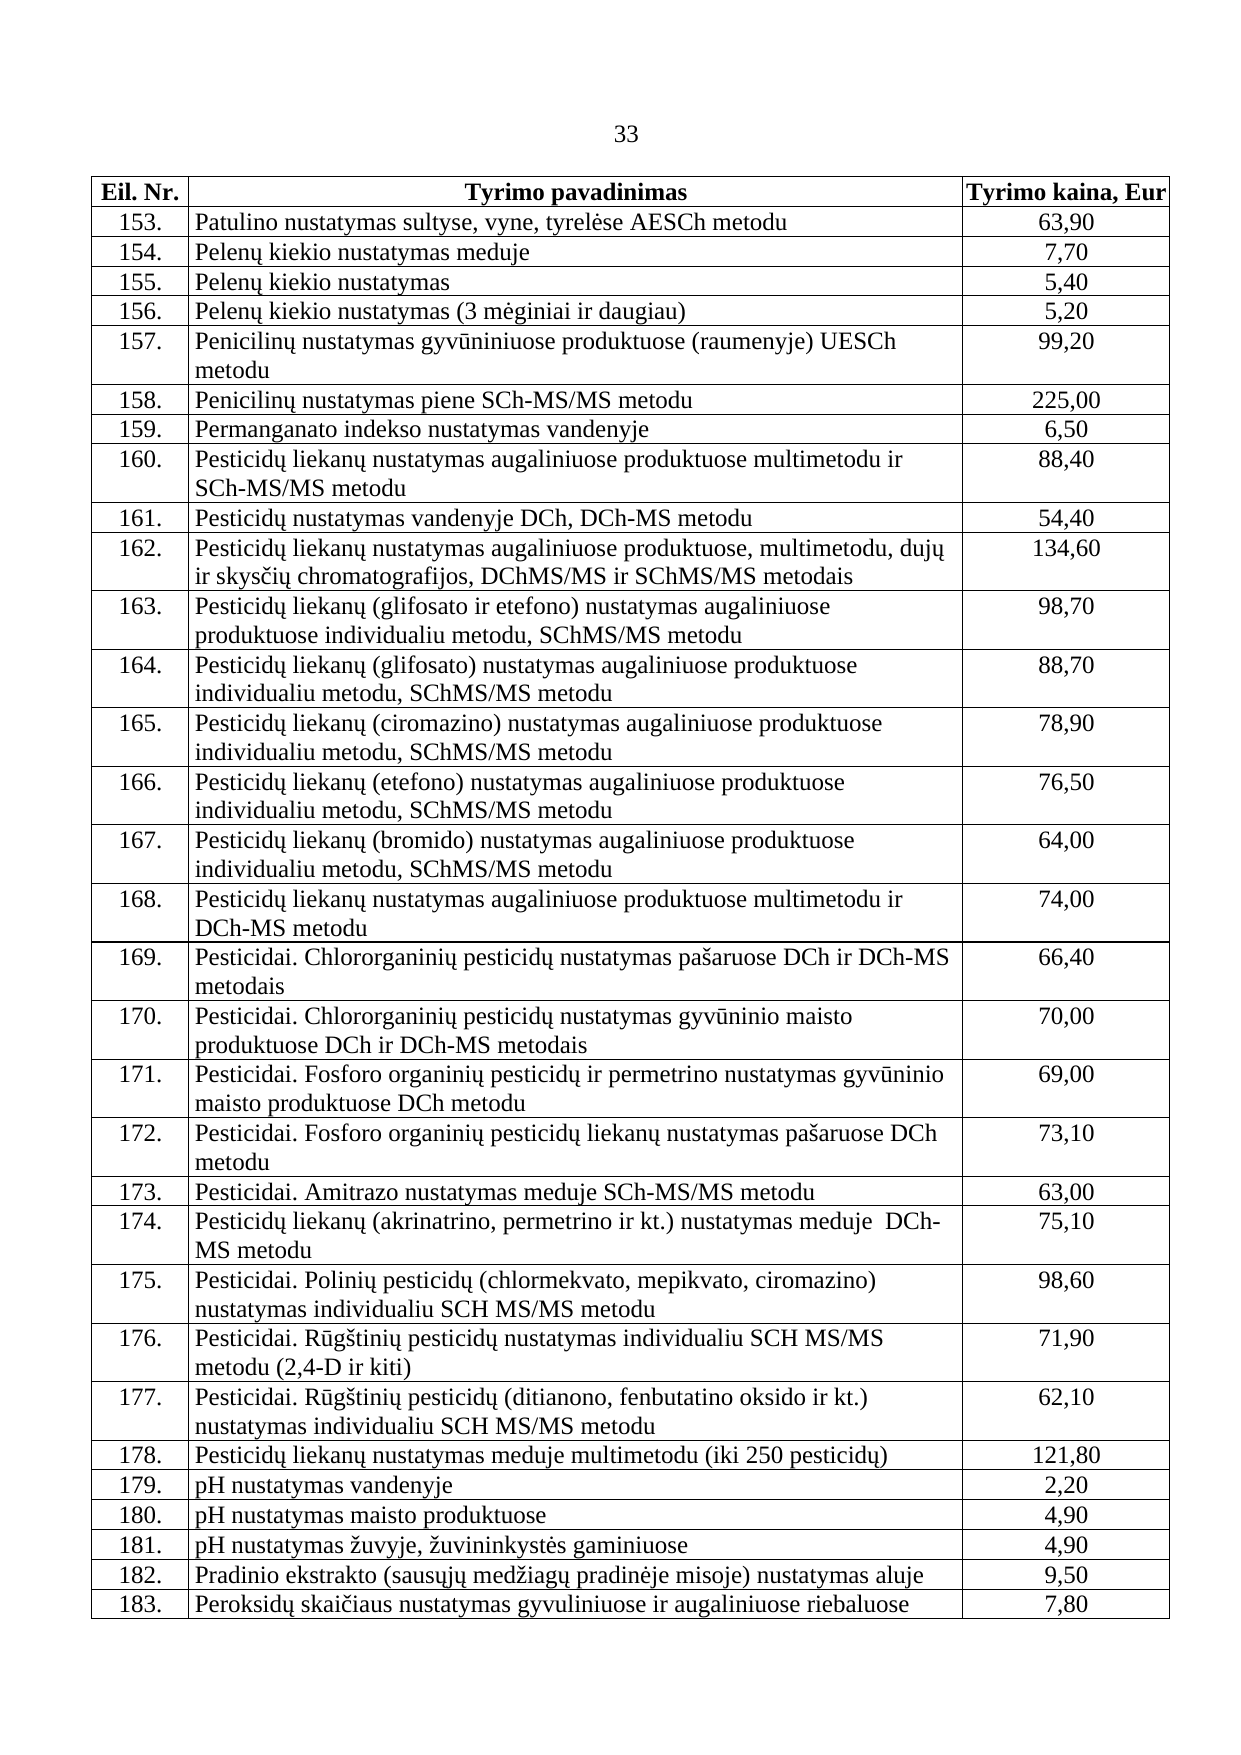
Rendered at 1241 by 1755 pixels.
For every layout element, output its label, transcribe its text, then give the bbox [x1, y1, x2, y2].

table_cell 64,00 [963, 825, 1169, 883]
table_cell Pelenų kiekio nustatymas [189, 267, 962, 295]
table_cell 156. [92, 296, 188, 325]
table_cell 170. [92, 1001, 188, 1058]
table_cell 73,10 [963, 1118, 1169, 1176]
table_cell 153. [92, 207, 188, 236]
table_cell 169. [92, 943, 188, 1000]
table_cell Pesticidai. Fosforo organinių pesticidų liekanų nustatymas pašaruose DCh metodu [189, 1118, 962, 1176]
table_cell 164. [92, 650, 188, 707]
table_cell 158. [92, 385, 188, 413]
table_cell 88,40 [963, 444, 1169, 502]
table_cell Pesticidai. Rūgštinių pesticidų nustatymas individualiu SCH MS/MS metodu (2,4-D ir kiti) [189, 1324, 962, 1381]
table_cell Peroksidų skaičiaus nustatymas gyvuliniuose ir augaliniuose riebaluose [189, 1590, 962, 1618]
table_cell Pesticidų nustatymas vandenyje DCh, DCh-MS metodu [189, 503, 962, 532]
table_cell 157. [92, 326, 188, 384]
table_cell pH nustatymas maisto produktuose [189, 1500, 962, 1529]
table_cell 9,50 [963, 1560, 1169, 1588]
table_cell Penicilinų nustatymas gyvūniniuose produktuose (raumenyje) UESCh metodu [189, 326, 962, 384]
table_cell 181. [92, 1530, 188, 1559]
table_cell 173. [92, 1177, 188, 1205]
table_cell Pesticidų liekanų (ciromazino) nustatymas augaliniuose produktuose individualiu metodu, SChMS/MS metodu [189, 708, 962, 766]
table_cell 178. [92, 1441, 188, 1469]
table_cell 172. [92, 1118, 188, 1176]
table_cell 5,40 [963, 267, 1169, 295]
table_cell 5,20 [963, 296, 1169, 325]
table_cell 165. [92, 708, 188, 766]
table_cell 134,60 [963, 533, 1169, 590]
table_cell pH nustatymas žuvyje, žuvininkystės gaminiuose [189, 1530, 962, 1559]
table_cell Pesticidai. Polinių pesticidų (chlormekvato, mepikvato, ciromazino) nustatymas individualiu SCH MS/MS metodu [189, 1265, 962, 1322]
table_cell Pesticidų liekanų (akrinatrino, permetrino ir kt.) nustatymas meduje DCh-MS metodu [189, 1206, 962, 1264]
table_cell 2,20 [963, 1470, 1169, 1499]
table_header Tyrimo kaina, Eur [963, 177, 1169, 206]
table_cell 174. [92, 1206, 188, 1264]
table_cell Pesticidų liekanų (etefono) nustatymas augaliniuose produktuose individualiu metodu, SChMS/MS metodu [189, 767, 962, 824]
table_cell 180. [92, 1500, 188, 1529]
table_cell 177. [92, 1382, 188, 1439]
table_cell Pesticidai. Chlororganinių pesticidų nustatymas gyvūninio maisto produktuose DCh ir DCh-MS metodais [189, 1001, 962, 1058]
table_cell 175. [92, 1265, 188, 1322]
table_cell 162. [92, 533, 188, 590]
table_cell 168. [92, 884, 188, 941]
table_cell Penicilinų nustatymas piene SCh-MS/MS metodu [189, 385, 962, 413]
table_cell 121,80 [963, 1441, 1169, 1469]
table_cell 4,90 [963, 1500, 1169, 1529]
table_cell 69,00 [963, 1060, 1169, 1117]
table_cell 99,20 [963, 326, 1169, 384]
table_cell 160. [92, 444, 188, 502]
table_cell 63,90 [963, 207, 1169, 236]
table_cell Pesticidų liekanų (glifosato) nustatymas augaliniuose produktuose individualiu metodu, SChMS/MS metodu [189, 650, 962, 707]
table_cell 163. [92, 591, 188, 649]
table_cell 225,00 [963, 385, 1169, 413]
table_cell 161. [92, 503, 188, 532]
table_cell Pesticidai. Rūgštinių pesticidų (ditianono, fenbutatino oksido ir kt.) nustatymas individualiu SCH MS/MS metodu [189, 1382, 962, 1439]
table_cell 88,70 [963, 650, 1169, 707]
table_cell Pelenų kiekio nustatymas meduje [189, 237, 962, 266]
table_cell 179. [92, 1470, 188, 1499]
table_cell 159. [92, 415, 188, 443]
table_cell Pesticidų liekanų nustatymas augaliniuose produktuose, multimetodu, dujų ir skysčių chromatografijos, DChMS/MS ir SChMS/MS metodais [189, 533, 962, 590]
table_cell 71,90 [963, 1324, 1169, 1381]
table_cell 75,10 [963, 1206, 1169, 1264]
table_cell Pesticidai. Chlororganinių pesticidų nustatymas pašaruose DCh ir DCh-MS metodais [189, 943, 962, 1000]
table_cell Pelenų kiekio nustatymas (3 mėginiai ir daugiau) [189, 296, 962, 325]
table_cell 63,00 [963, 1177, 1169, 1205]
table_cell 76,50 [963, 767, 1169, 824]
table_cell 70,00 [963, 1001, 1169, 1058]
table_cell Pradinio ekstrakto (sausųjų medžiagų pradinėje misoje) nustatymas aluje [189, 1560, 962, 1588]
table_cell 6,50 [963, 415, 1169, 443]
table_header Eil. Nr. [92, 177, 188, 206]
table_cell 74,00 [963, 884, 1169, 941]
table_cell 167. [92, 825, 188, 883]
table_cell 176. [92, 1324, 188, 1381]
table_cell Patulino nustatymas sultyse, vyne, tyrelėse AESCh metodu [189, 207, 962, 236]
table_cell 166. [92, 767, 188, 824]
table_cell 78,90 [963, 708, 1169, 766]
table_cell 7,80 [963, 1590, 1169, 1618]
table_cell 154. [92, 237, 188, 266]
table_cell 62,10 [963, 1382, 1169, 1439]
table_cell 4,90 [963, 1530, 1169, 1559]
table_cell 171. [92, 1060, 188, 1117]
table_cell Pesticidų liekanų nustatymas augaliniuose produktuose multimetodu ir DCh-MS metodu [189, 884, 962, 941]
table_cell Pesticidai. Amitrazo nustatymas meduje SCh-MS/MS metodu [189, 1177, 962, 1205]
table_cell Pesticidų liekanų nustatymas augaliniuose produktuose multimetodu ir SCh-MS/MS metodu [189, 444, 962, 502]
table_cell Pesticidų liekanų nustatymas meduje multimetodu (iki 250 pesticidų) [189, 1441, 962, 1469]
table_cell Pesticidai. Fosforo organinių pesticidų ir permetrino nustatymas gyvūninio maisto produktuose DCh metodu [189, 1060, 962, 1117]
table_cell 182. [92, 1560, 188, 1588]
table_cell pH nustatymas vandenyje [189, 1470, 962, 1499]
table_header Tyrimo pavadinimas [189, 177, 962, 206]
table_cell 155. [92, 267, 188, 295]
table_cell 54,40 [963, 503, 1169, 532]
table_cell Pesticidų liekanų (glifosato ir etefono) nustatymas augaliniuose produktuose individualiu metodu, SChMS/MS metodu [189, 591, 962, 649]
table_cell 66,40 [963, 943, 1169, 1000]
table_cell 98,60 [963, 1265, 1169, 1322]
table_cell 98,70 [963, 591, 1169, 649]
table_cell 7,70 [963, 237, 1169, 266]
table_cell 183. [92, 1590, 188, 1618]
table_cell Pesticidų liekanų (bromido) nustatymas augaliniuose produktuose individualiu metodu, SChMS/MS metodu [189, 825, 962, 883]
table_cell Permanganato indekso nustatymas vandenyje [189, 415, 962, 443]
